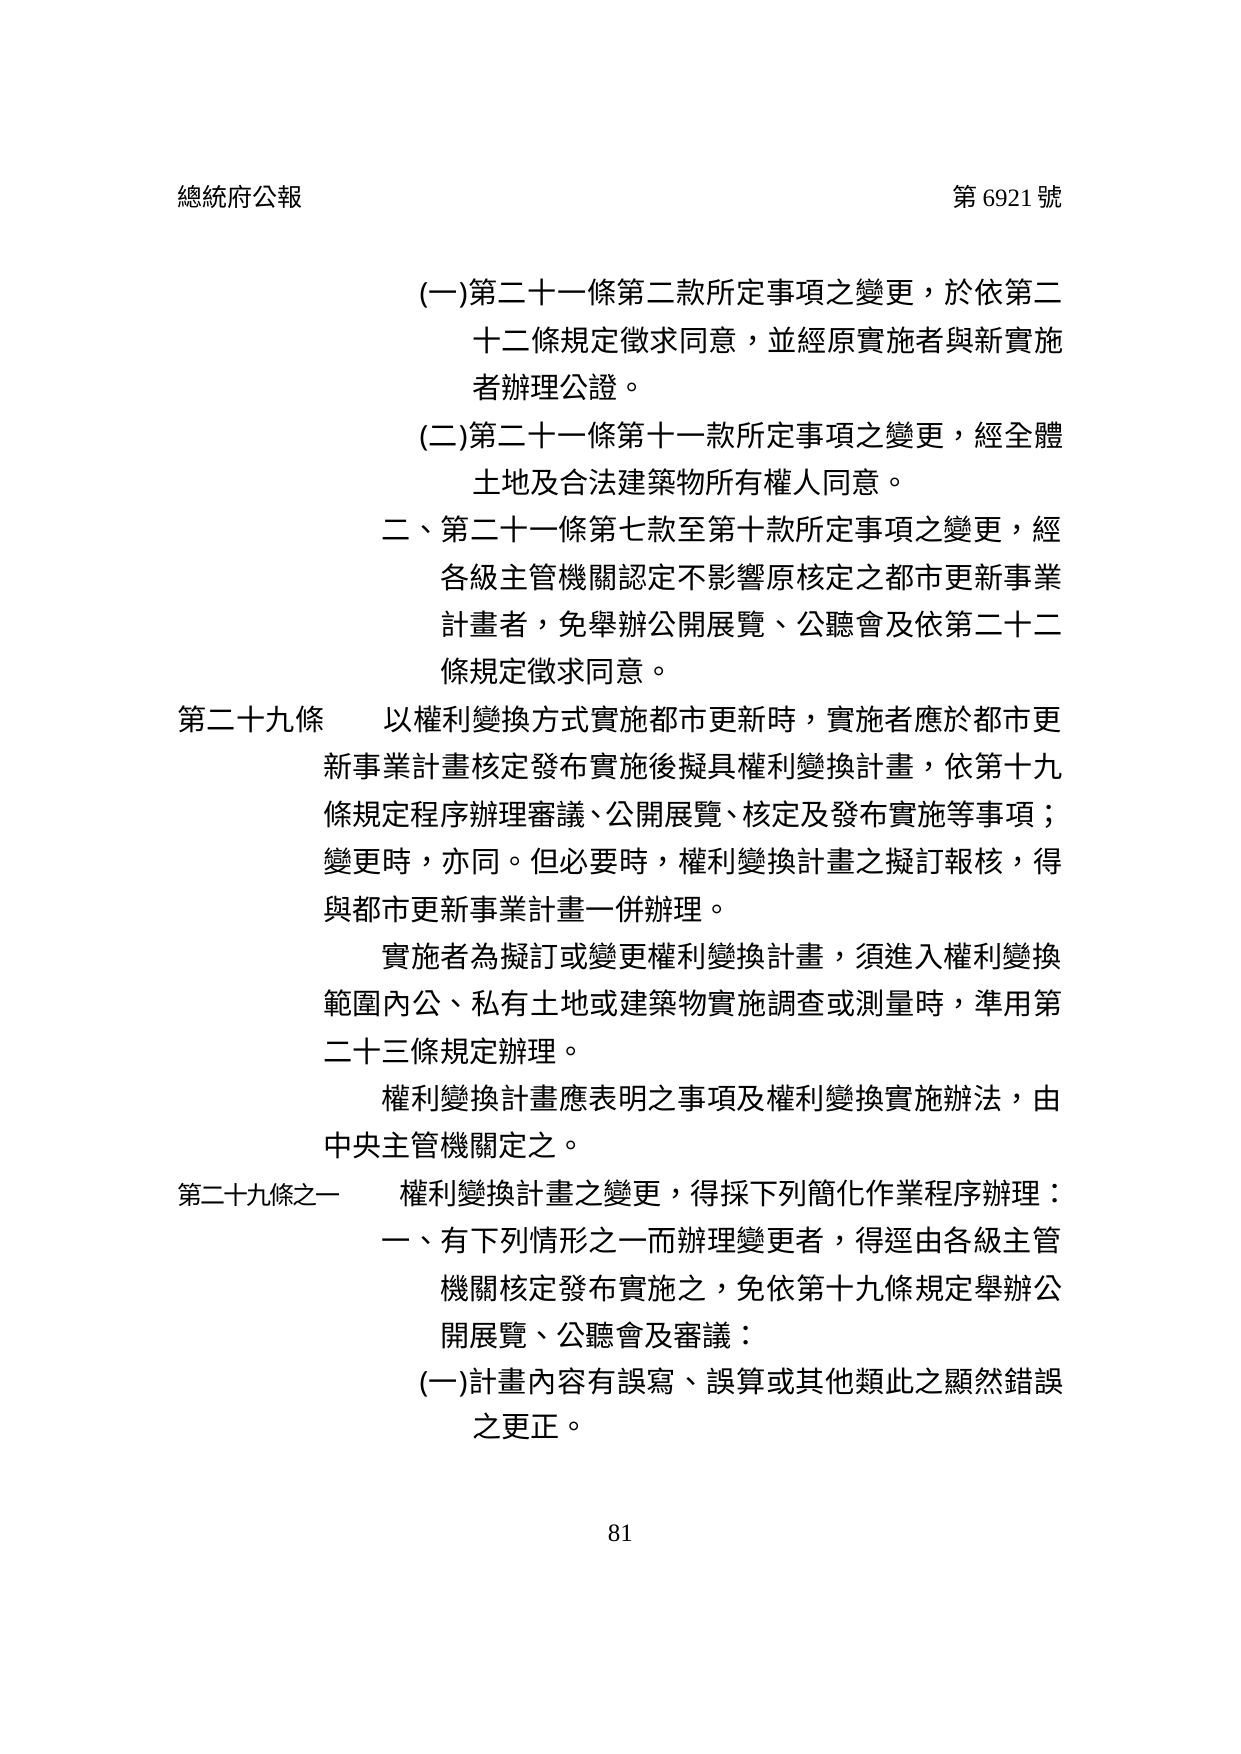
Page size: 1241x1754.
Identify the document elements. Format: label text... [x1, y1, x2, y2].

text (一)計畫內容有誤寫、誤算或其他類此之顯然錯誤之更正。 [419, 1356, 1063, 1447]
text 第二十九條 以權利變換方式實施都市更新時，實施者應於都市更新事業計畫核定發布實施後擬具權利變換計畫，依第十九條規定程序辦理審議、公開展覽、核定及發布實施等事項；變更時，亦同。但必要時，權利變換計畫之擬訂報核，得與都市更新事業計畫一併辦理。 [177, 692, 1063, 929]
text 一、有下列情形之一而辦理變更者，得逕由各級主管機關核定發布實施之，免依第十九條規定舉辦公開展覽、公聽會及審議： [381, 1214, 1063, 1356]
text 二、第二十一條第七款至第十款所定事項之變更，經各級主管機關認定不影響原核定之都市更新事業計畫者，免舉辦公開展覽、公聽會及依第二十二條規定徵求同意。 [381, 503, 1063, 692]
text (一)第二十一條第二款所定事項之變更，於依第二十二條規定徵求同意，並經原實施者與新實施者辦理公證。 [419, 266, 1063, 408]
text 權利變換計畫應表明之事項及權利變換實施辦法，由中央主管機關定之。 [323, 1072, 1063, 1166]
text 第二十九條之一 權利變換計畫之變更，得採下列簡化作業程序辦理： [177, 1166, 1063, 1214]
text 實施者為擬訂或變更權利變換計畫，須進入權利變換範圍內公、私有土地或建築物實施調查或測量時，準用第二十三條規定辦理。 [323, 929, 1063, 1072]
text (二)第二十一條第十一款所定事項之變更，經全體土地及合法建築物所有權人同意。 [419, 408, 1063, 503]
